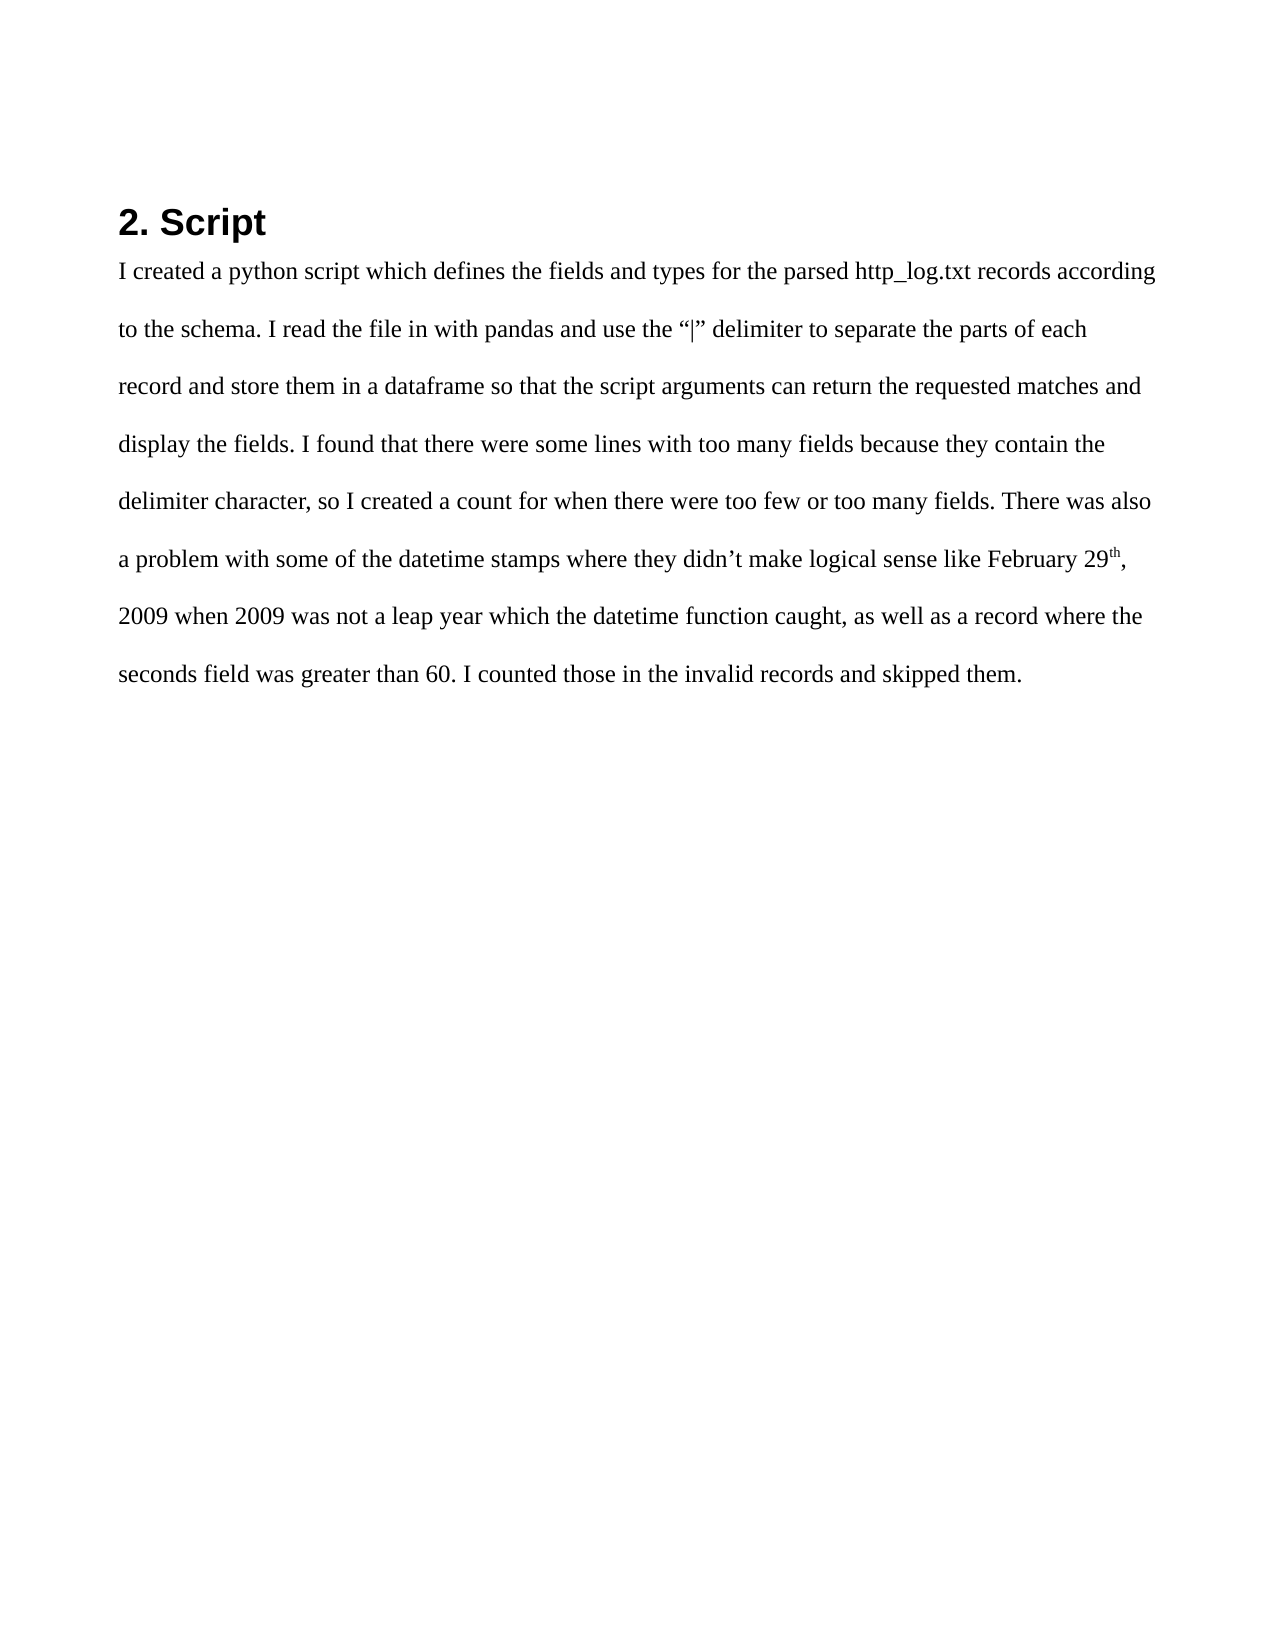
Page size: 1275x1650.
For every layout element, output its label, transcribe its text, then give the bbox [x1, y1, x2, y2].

text I created a python script which defines the fields and types for the parsed http_log.txt records according to the schema. I read the file in with pandas and use the “|” delimiter to separate the parts of each record and store them in a dataframe so that the script arguments can return the requested matches and display the fields. I found that there were some lines with too many fields because they contain the delimiter character, so I created a count for when there were too few or too many fields. There was also a problem with some of the datetime stamps where they didn’t make logical sense like February 29th, 2009 when 2009 was not a leap year which the datetime function caught, as well as a record where the seconds field was greater than 60. I counted those in the invalid records and skipped them. [118, 256, 1157, 687]
subtitle 2. Script [118, 201, 1157, 244]
